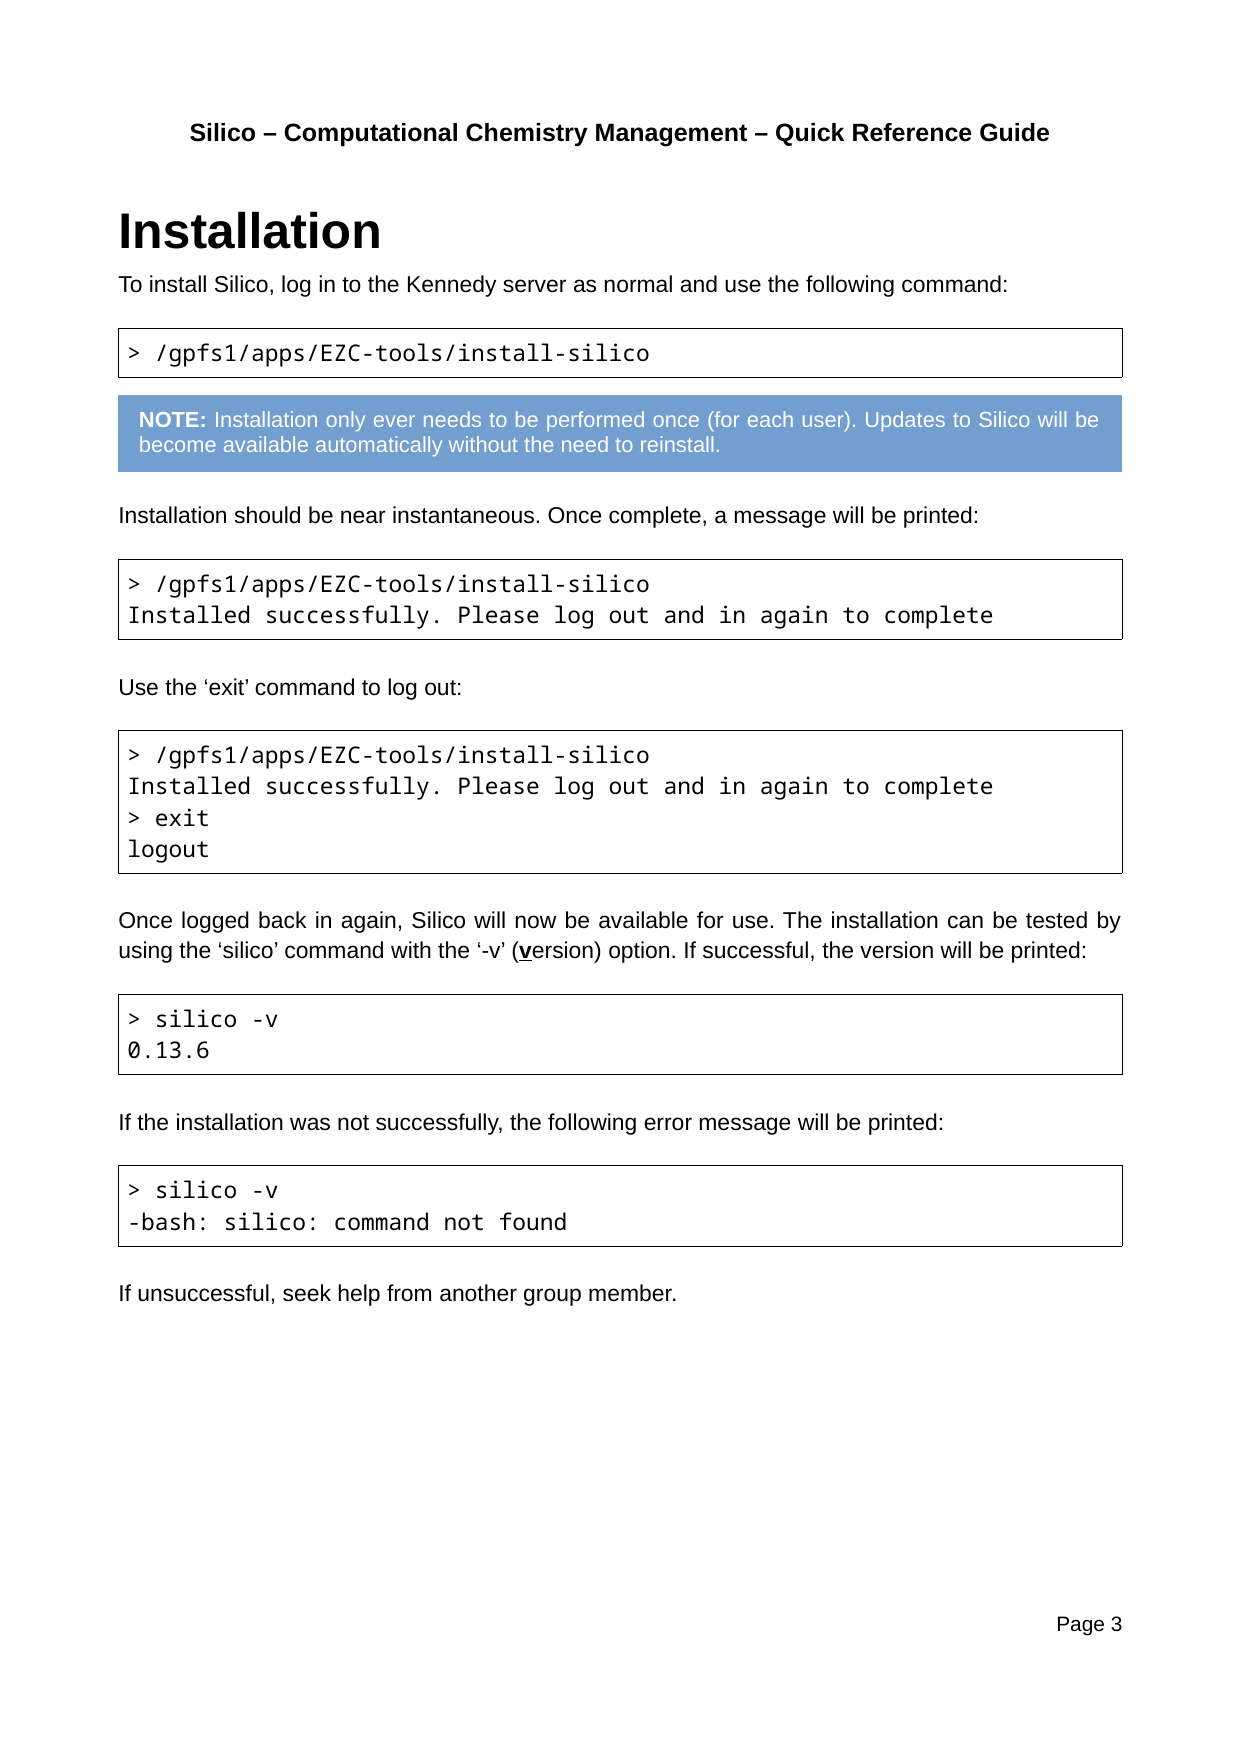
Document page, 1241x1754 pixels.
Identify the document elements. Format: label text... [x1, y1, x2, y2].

text > exit [127, 802, 1113, 833]
text [118, 1153, 1122, 1165]
text > silico -v [127, 1003, 1113, 1034]
text > silico -v [127, 1174, 1113, 1206]
text > /gpfs1/apps/EZC-tools/install-silico [127, 739, 1113, 770]
text Use the ‘exit’ command to log out: [118, 640, 1122, 700]
text To install Silico, log in to the Kennedy server as normal and use the following command: [118, 271, 1122, 298]
subtitle Installation [118, 201, 1122, 259]
text [119, 995, 1122, 1074]
text Installed successfully. Please log out and in again to complete [127, 770, 1113, 802]
text 0.13.6 [127, 1034, 1113, 1066]
text [119, 560, 1122, 639]
text logout [127, 833, 1113, 864]
text Installed successfully. Please log out and in again to complete [127, 599, 1113, 630]
text If unsuccessful, seek help from another group member. [118, 1247, 1122, 1306]
text [118, 316, 1122, 328]
text Installation should be near instantaneous. Once complete, a message will be printed: [118, 472, 1122, 528]
text NOTE: Installation only ever needs to be performed once (for each user). Updates to Silico will be become available automatically without the need to reinstall. [139, 407, 1101, 457]
text [119, 1166, 1122, 1246]
text > /gpfs1/apps/EZC-tools/install-silico [127, 337, 1113, 368]
text [118, 718, 1122, 730]
text [118, 378, 1122, 395]
text -bash: silico: command not found [127, 1206, 1113, 1237]
text [119, 731, 1122, 873]
text Once logged back in again, Silico will now be available for use. The installation can be tested by using the ‘silico’ command with the ‘-v’ (version) option. If successful, the version will be printed: [118, 874, 1122, 964]
text [118, 547, 1122, 559]
text [118, 982, 1122, 994]
text If the installation was not successfully, the following error message will be printed: [118, 1075, 1122, 1135]
text > /gpfs1/apps/EZC-tools/install-silico [127, 568, 1113, 599]
text [119, 329, 1122, 377]
